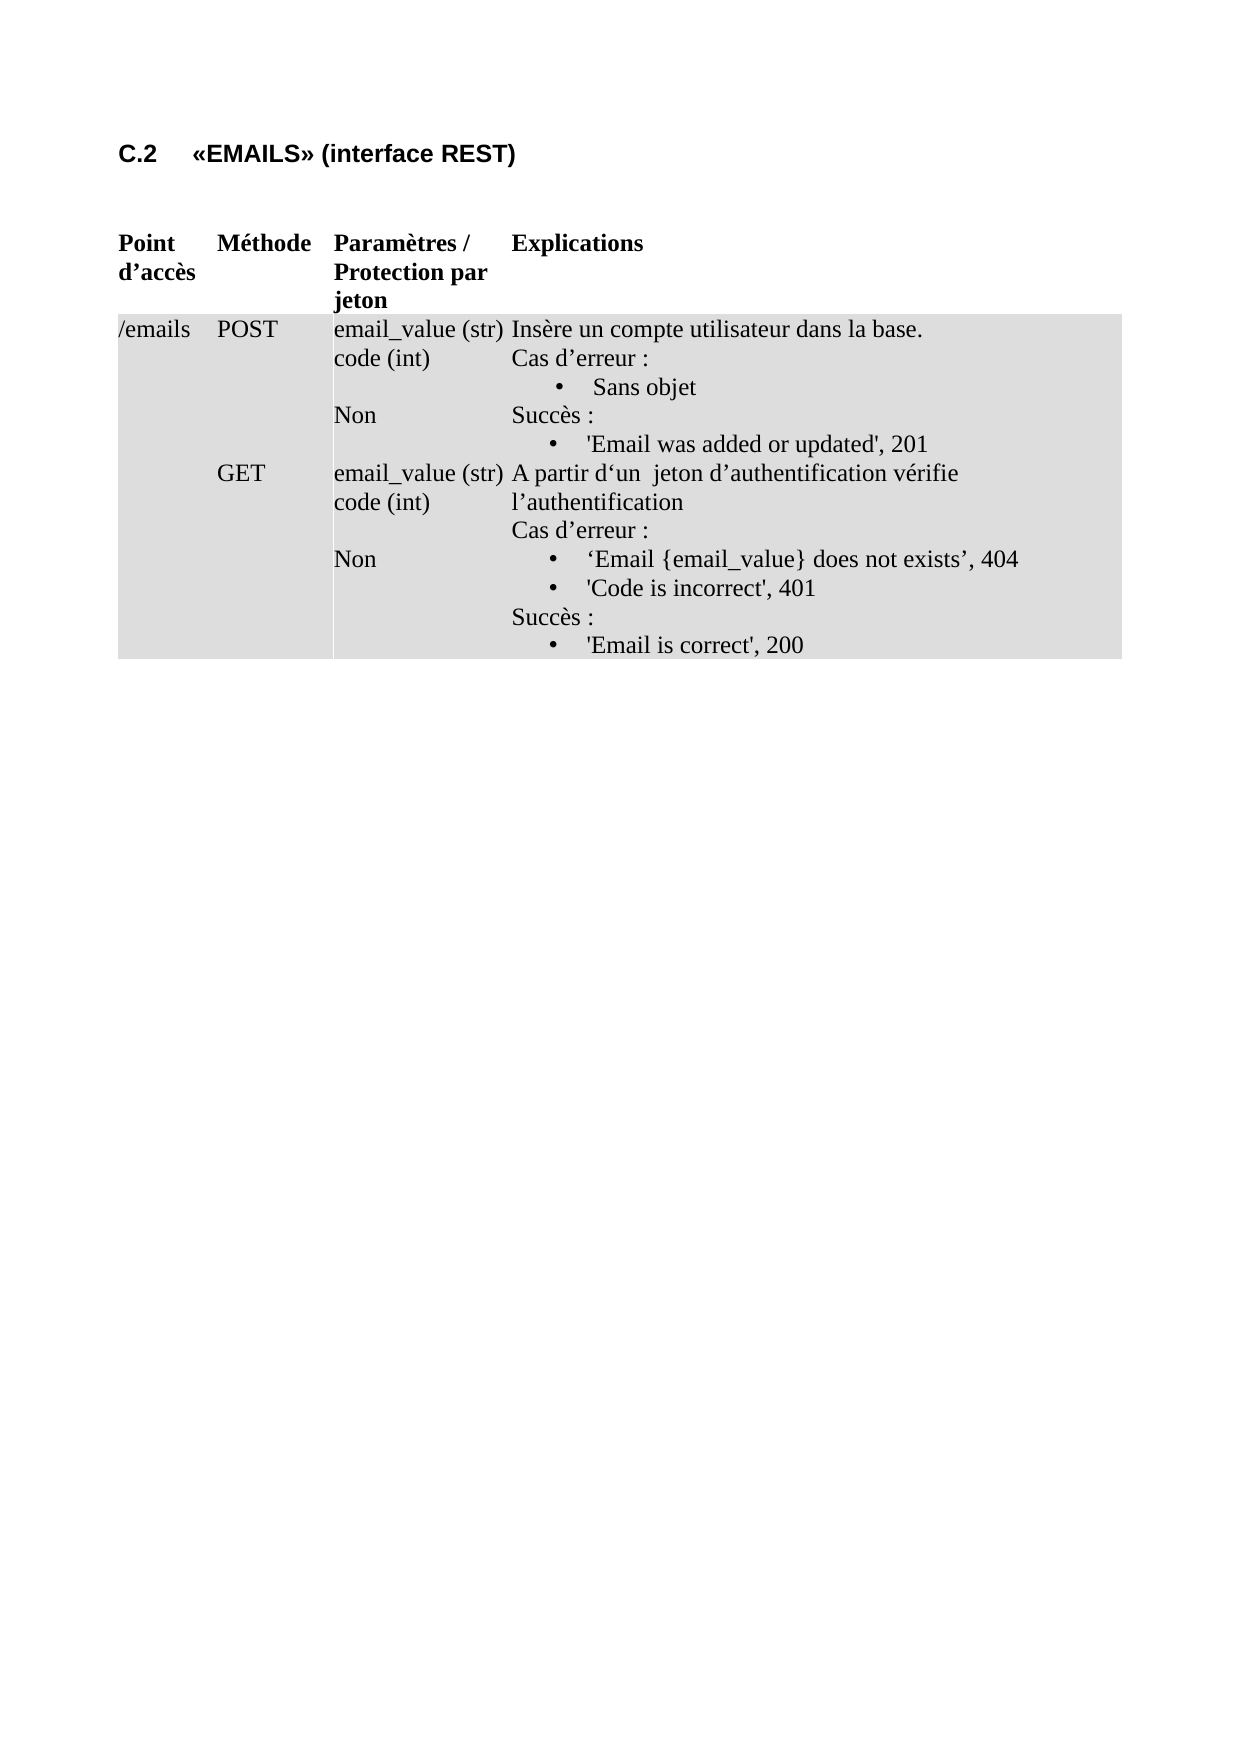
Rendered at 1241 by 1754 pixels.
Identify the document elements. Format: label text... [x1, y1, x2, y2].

table_header Paramètres / Protection par jeton [334, 228, 511, 314]
table_cell email_value (str) code (int) Non [334, 314, 511, 458]
table_header Point d’accès [118, 228, 217, 314]
table_cell /emails [118, 314, 217, 659]
table_cell A partir d‘un jeton d’authentification vérifie l’authentification Cas d’erreur : ‘Email {email_value} does not exists’, 404 'Code is incorrect', 401 Succès : 'Email is correct', 200 [511, 458, 1122, 659]
table_cell email_value (str) code (int) Non [334, 458, 511, 659]
table_cell Insère un compte utilisateur dans la base. Cas d’erreur : Sans objet Succès : 'Email was added or updated', 201 [511, 314, 1122, 458]
table_cell POST [217, 314, 333, 458]
table_cell GET [217, 458, 333, 659]
table_header Explications [511, 228, 1122, 314]
subtitle «EMAILS» (interface REST) [118, 139, 1122, 168]
table_header Méthode [217, 228, 333, 314]
